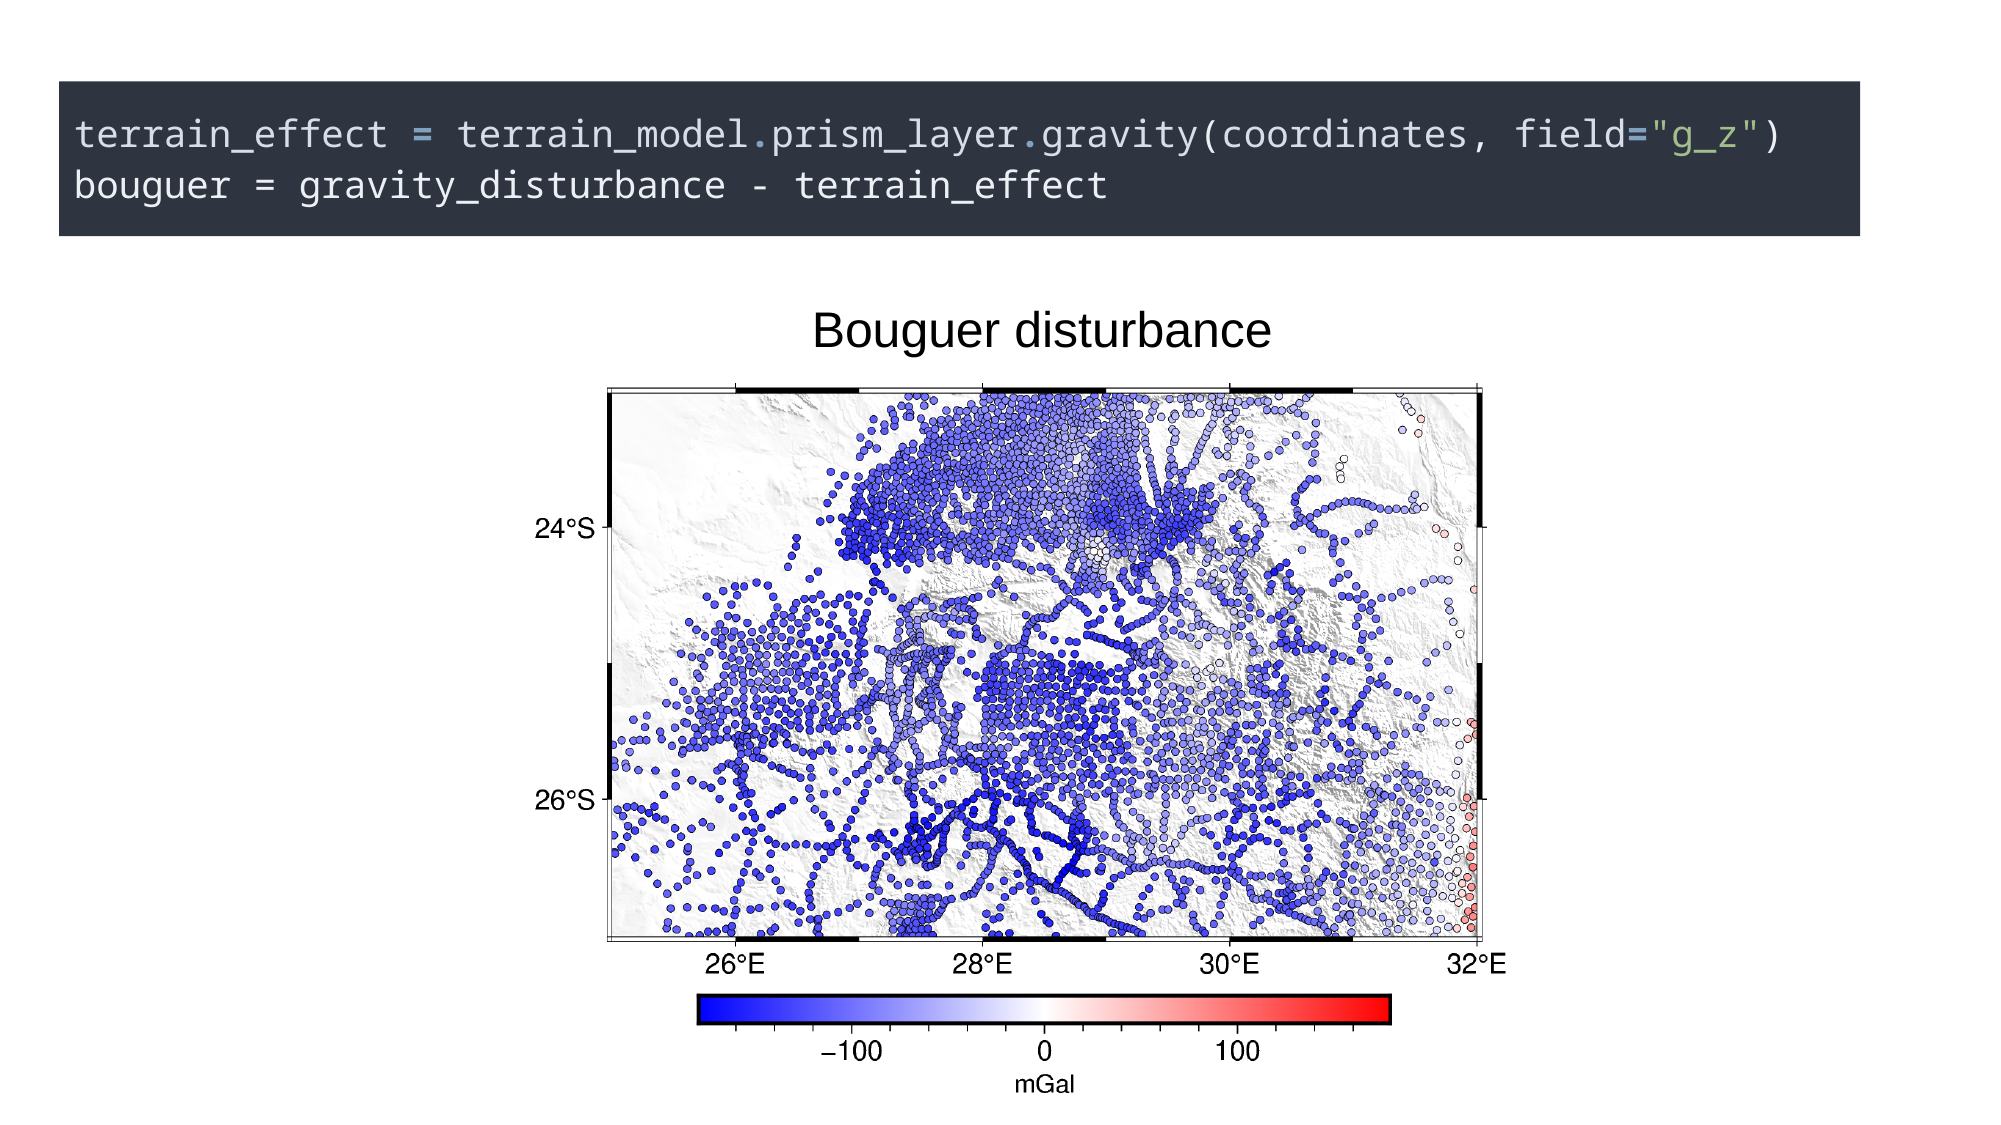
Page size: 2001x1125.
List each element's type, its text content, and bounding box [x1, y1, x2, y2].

picture [535, 383, 1506, 1093]
text_box terrain_effect = terrain_model.prism_layer.gravity(coordinates, field="g_z") bouguer = gravity_disturbance - terrain_effect [59, 81, 1861, 237]
text_box Bouguer disturbance [643, 295, 1441, 383]
